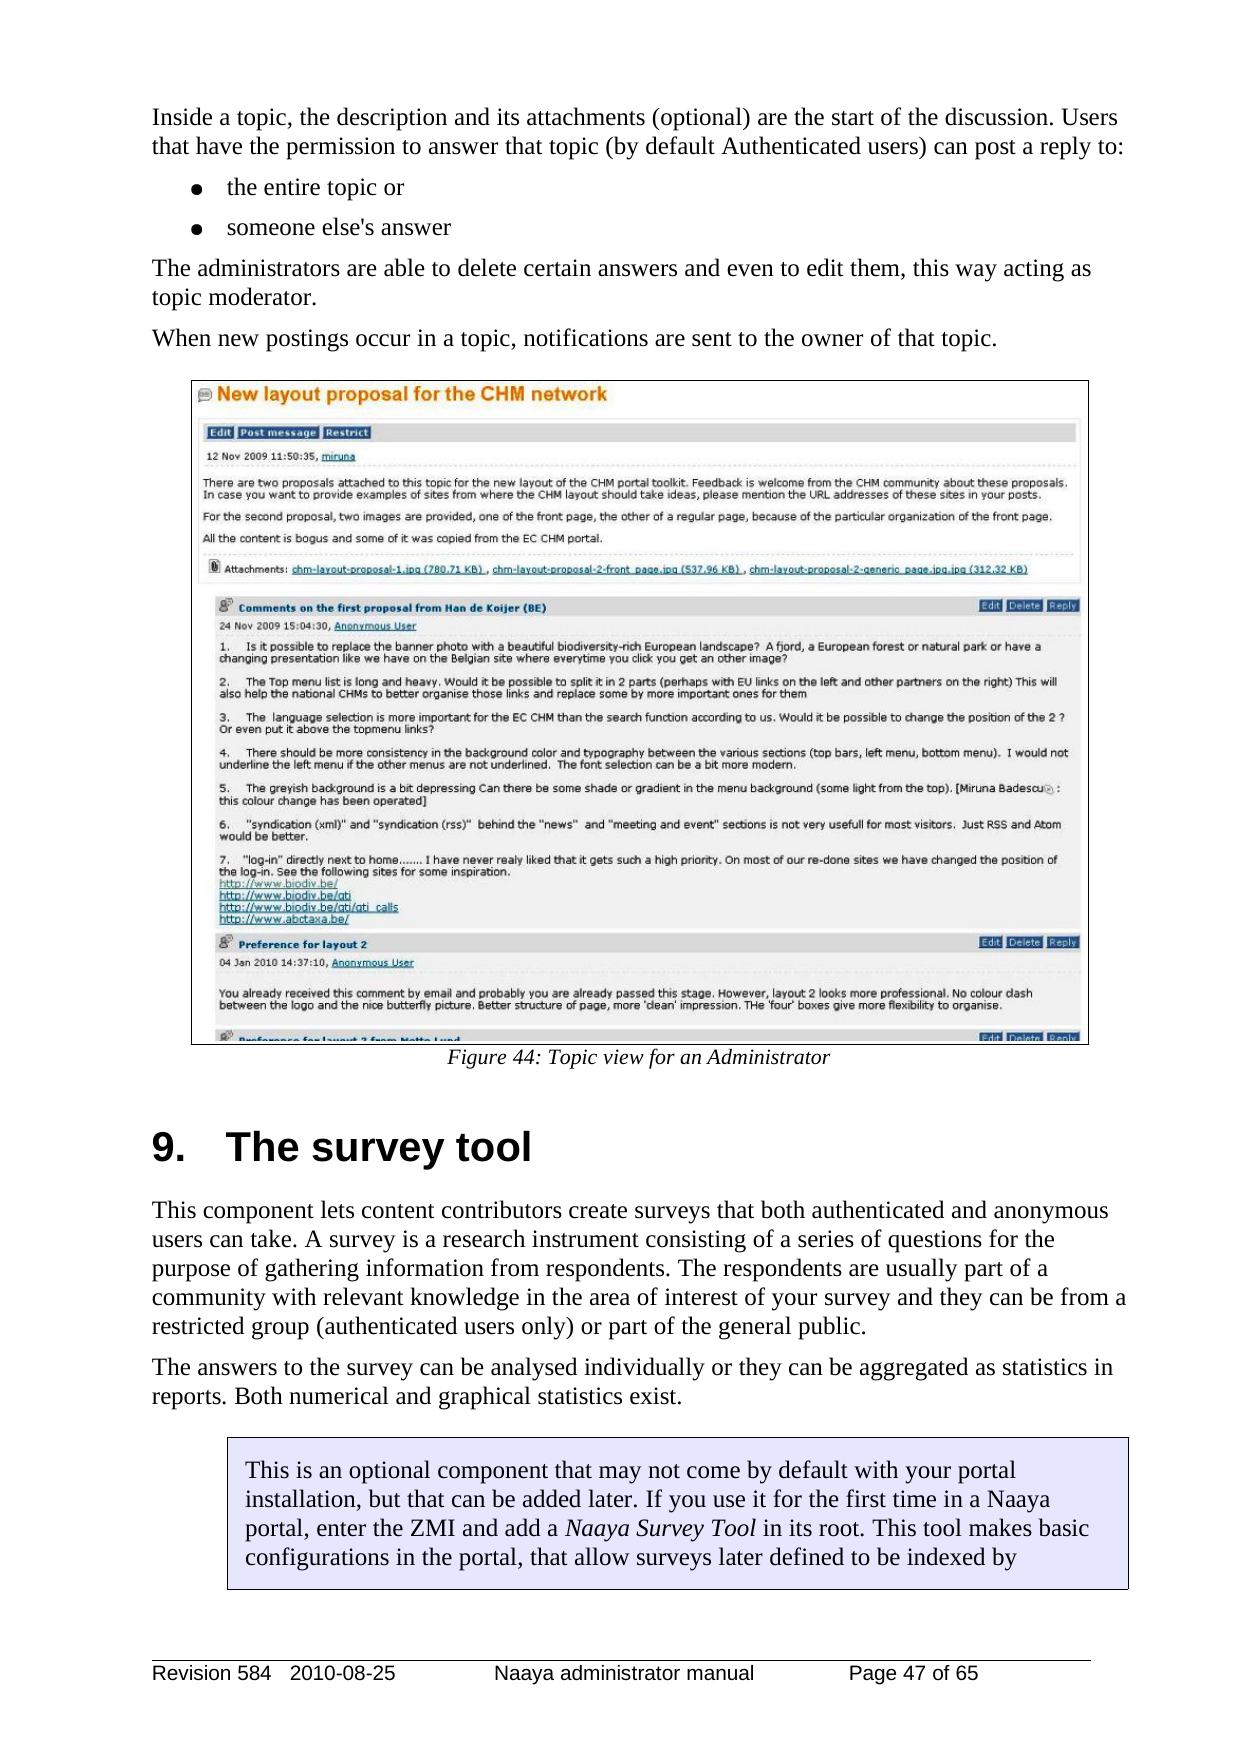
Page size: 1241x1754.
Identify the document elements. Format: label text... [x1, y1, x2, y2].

list someone else's answer [189, 212, 1128, 241]
subtitle The survey tool [151, 1122, 1128, 1170]
text Figure 44: Topic view for an Administrator [191, 1045, 1088, 1069]
text This component lets content contributors create surveys that both authenticated and anonymous users can take. A survey is a research instrument consisting of a series of questions for the purpose of gathering information from respondents. The respondents are usually part of a community with relevant knowledge in the area of interest of your survey and they can be from a restricted group (authenticated users only) or part of the general public. [152, 1195, 1128, 1340]
text [191, 376, 1088, 380]
text The answers to the survey can be analysed individually or they can be aggregated as statistics in reports. Both numerical and graphical statistics exist. [152, 1352, 1128, 1410]
text When new postings occur in a topic, notifications are sent to the owner of that topic. [152, 323, 1128, 352]
text This is an optional component that may not come by default with your portal installation, but that can be added later. If you use it for the first time in a Naaya portal, enter the ZMI and add a Naaya Survey Tool in its root. This tool makes basic configurations in the portal, that allow surveys later defined to be indexed by [228, 1438, 1128, 1589]
text The administrators are able to delete certain answers and even to edit them, this way acting as topic moderator. [152, 253, 1128, 311]
text Inside a topic, the description and its attachments (optional) are the start of the discussion. Users that have the permission to answer that topic (by default Authenticated users) can post a reply to: [152, 102, 1128, 160]
list the entire topic or [189, 171, 1128, 201]
text [192, 381, 1088, 1044]
picture [194, 382, 1086, 1041]
